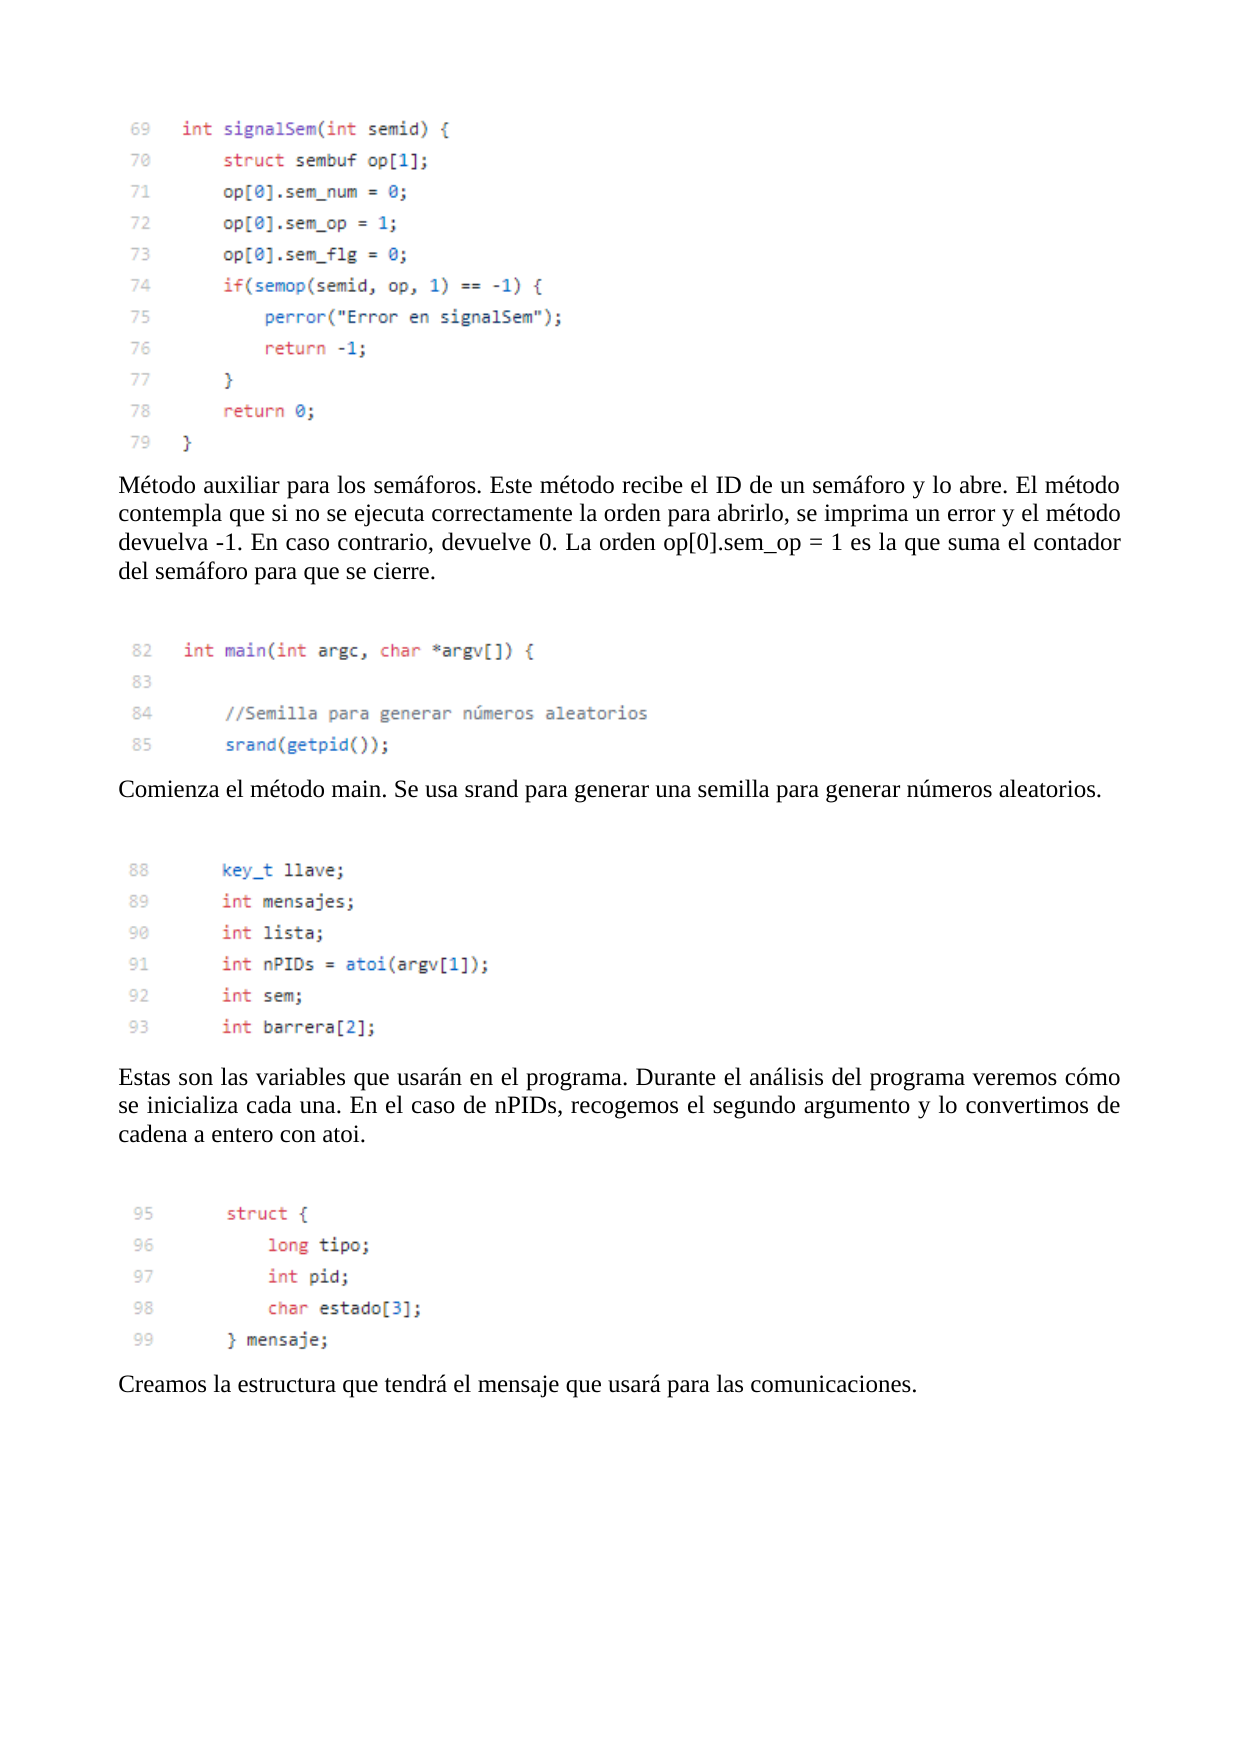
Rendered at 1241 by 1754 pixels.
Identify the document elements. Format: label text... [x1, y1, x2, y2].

text Método auxiliar para los semáforos. Este método recibe el ID de un semáforo y lo abre. El método contempla que si no se ejecuta correctamente la orden para abrirlo, se imprima un error y el método devuelva -1. En caso contrario, devuelve 0. La orden op[0].sem_op = 1 es la que suma el contador del semáforo para que se cierre. [118, 470, 1122, 585]
text Creamos la estructura que tendrá el mensaje que usará para las comunicaciones. [118, 1369, 1122, 1397]
text Comienza el método main. Se usa srand para generar una semilla para generar números aleatorios. [118, 774, 1122, 803]
text Estas son las variables que usarán en el programa. Durante el análisis del programa veremos cómo se inicializa cada una. En el caso de nPIDs, recogemos el segundo argumento y lo convertimos de cadena a entero con atoi. [118, 1062, 1122, 1148]
